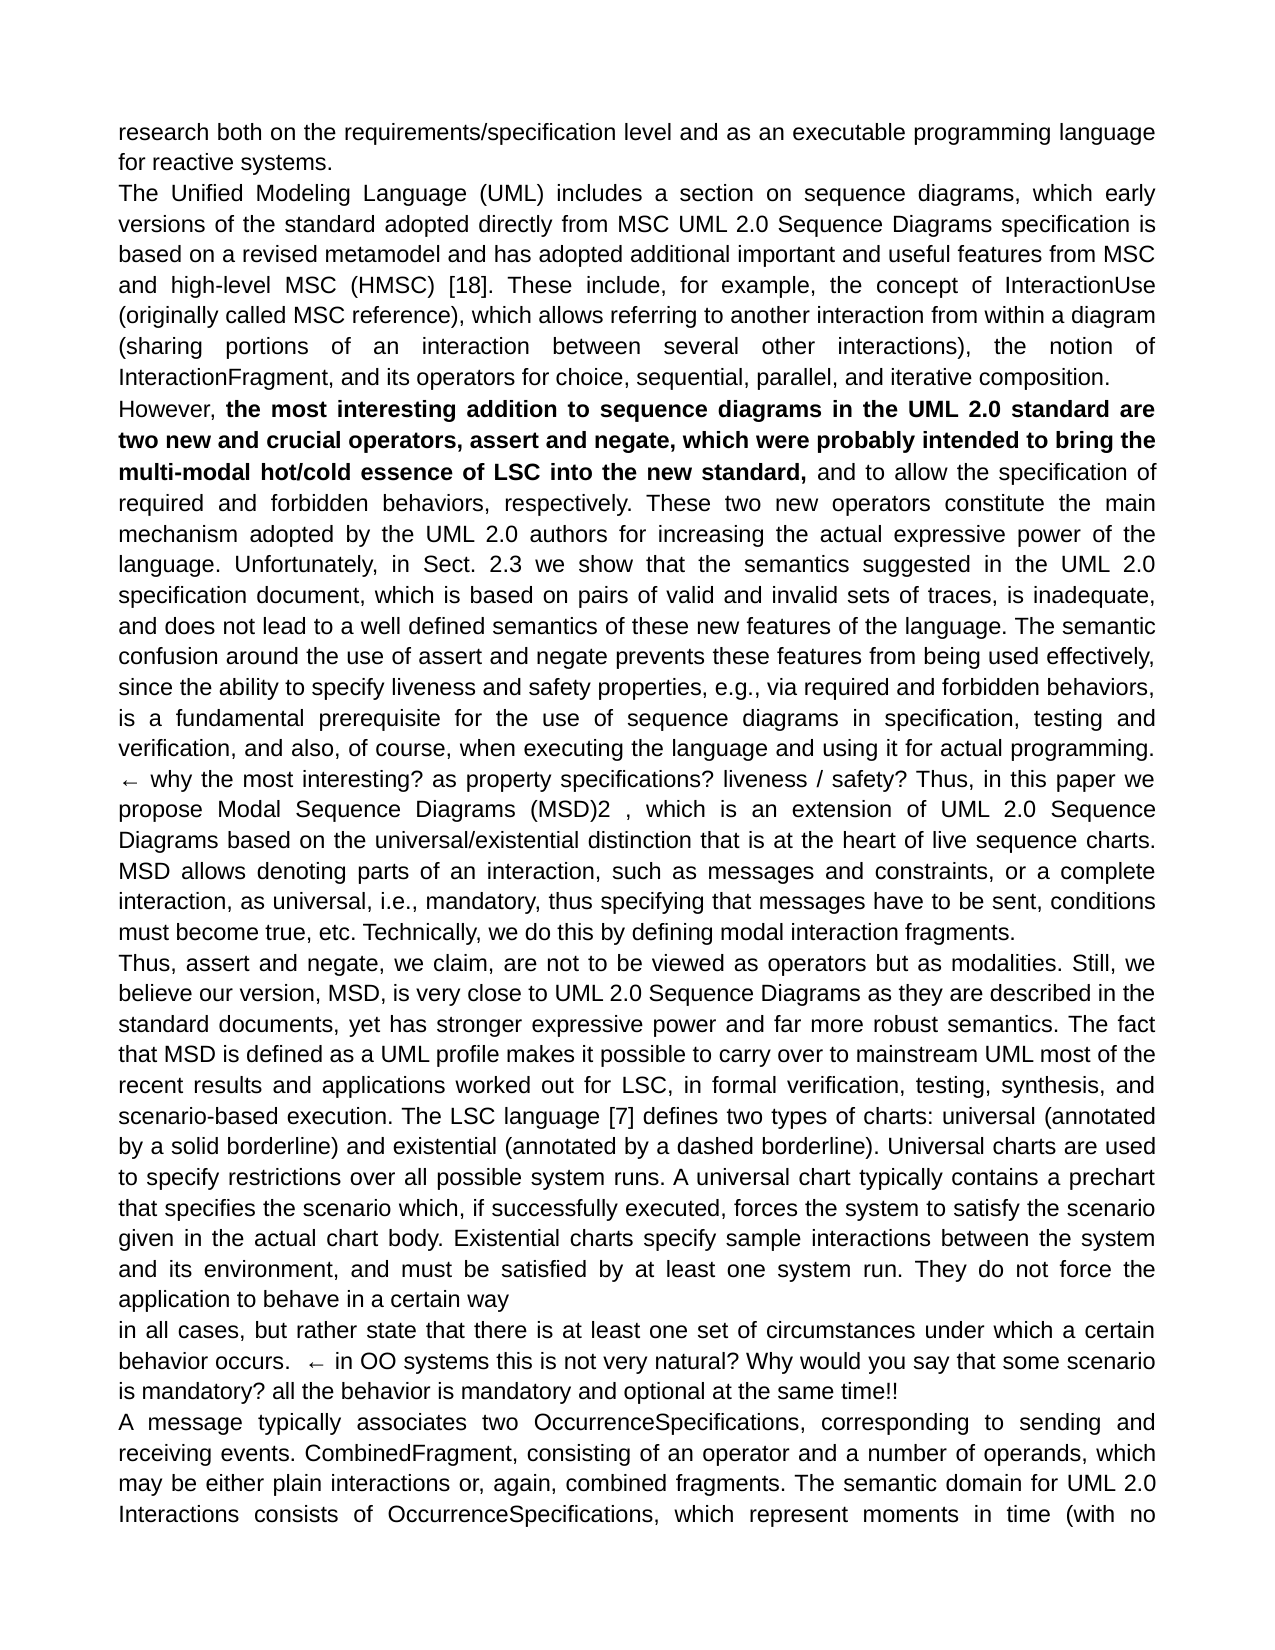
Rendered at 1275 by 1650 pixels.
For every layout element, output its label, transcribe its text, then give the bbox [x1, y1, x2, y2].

text research both on the requirements/specification level and as an executable programming language for reactive systems. [118, 118, 1157, 176]
text in all cases, but rather state that there is at least one set of circumstances under which a certain behavior occurs. ← in OO systems this is not very natural? Why would you say that some scenario is mandatory? all the behavior is mandatory and optional at the same time!! [118, 1316, 1157, 1404]
text The Unified Modeling Language (UML) includes a section on sequence diagrams, which early versions of the standard adopted directly from MSC UML 2.0 Sequence Diagrams specification is based on a revised metamodel and has adopted additional important and useful features from MSC and high-level MSC (HMSC) [18]. These include, for example, the concept of InteractionUse (originally called MSC reference), which allows referring to another interaction from within a diagram (sharing portions of an interaction between several other interactions), the notion of InteractionFragment, and its operators for choice, sequential, parallel, and iterative composition. [118, 179, 1157, 390]
text However, the most interesting addition to sequence diagrams in the UML 2.0 standard are two new and crucial operators, assert and negate, which were probably intended to bring the multi-modal hot/cold essence of LSC into the new standard, and to allow the specification of required and forbidden behaviors, respectively. These two new operators constitute the main mechanism adopted by the UML 2.0 authors for increasing the actual expressive power of the language. Unfortunately, in Sect. 2.3 we show that the semantics suggested in the UML 2.0 specification document, which is based on pairs of valid and invalid sets of traces, is inadequate, and does not lead to a well defined semantics of these new features of the language. The semantic confusion around the use of assert and negate prevents these features from being used effectively, since the ability to specify liveness and safety properties, e.g., via required and forbidden behaviors, is a fundamental prerequisite for the use of sequence diagrams in specification, testing and verification, and also, of course, when executing the language and using it for actual programming. ← why the most interesting? as property specifications? liveness / safety? Thus, in this paper we propose Modal Sequence Diagrams (MSD)2 , which is an extension of UML 2.0 Sequence Diagrams based on the universal/existential distinction that is at the heart of live sequence charts. MSD allows denoting parts of an interaction, such as messages and constraints, or a complete interaction, as universal, i.e., mandatory, thus specifying that messages have to be sent, conditions must become true, etc. Technically, we do this by defining modal interaction fragments. [118, 394, 1157, 945]
text Thus, assert and negate, we claim, are not to be viewed as operators but as modalities. Still, we believe our version, MSD, is very close to UML 2.0 Sequence Diagrams as they are described in the standard documents, yet has stronger expressive power and far more robust semantics. The fact that MSD is defined as a UML profile makes it possible to carry over to mainstream UML most of the recent results and applications worked out for LSC, in formal verification, testing, synthesis, and scenario-based execution. The LSC language [7] defines two types of charts: universal (annotated by a solid borderline) and existential (annotated by a dashed borderline). Universal charts are used to specify restrictions over all possible system runs. A universal chart typically contains a prechart that specifies the scenario which, if successfully executed, forces the system to satisfy the scenario given in the actual chart body. Existential charts specify sample interactions between the system and its environment, and must be satisfied by at least one system run. They do not force the application to behave in a certain way [118, 949, 1157, 1313]
text A message typically associates two OccurrenceSpecifications, corresponding to sending and receiving events. CombinedFragment, consisting of an operator and a number of operands, which may be either plain interactions or, again, combined fragments. The semantic domain for UML 2.0 Interactions consists of OccurrenceSpecifications, which represent moments in time (with no [118, 1408, 1157, 1527]
